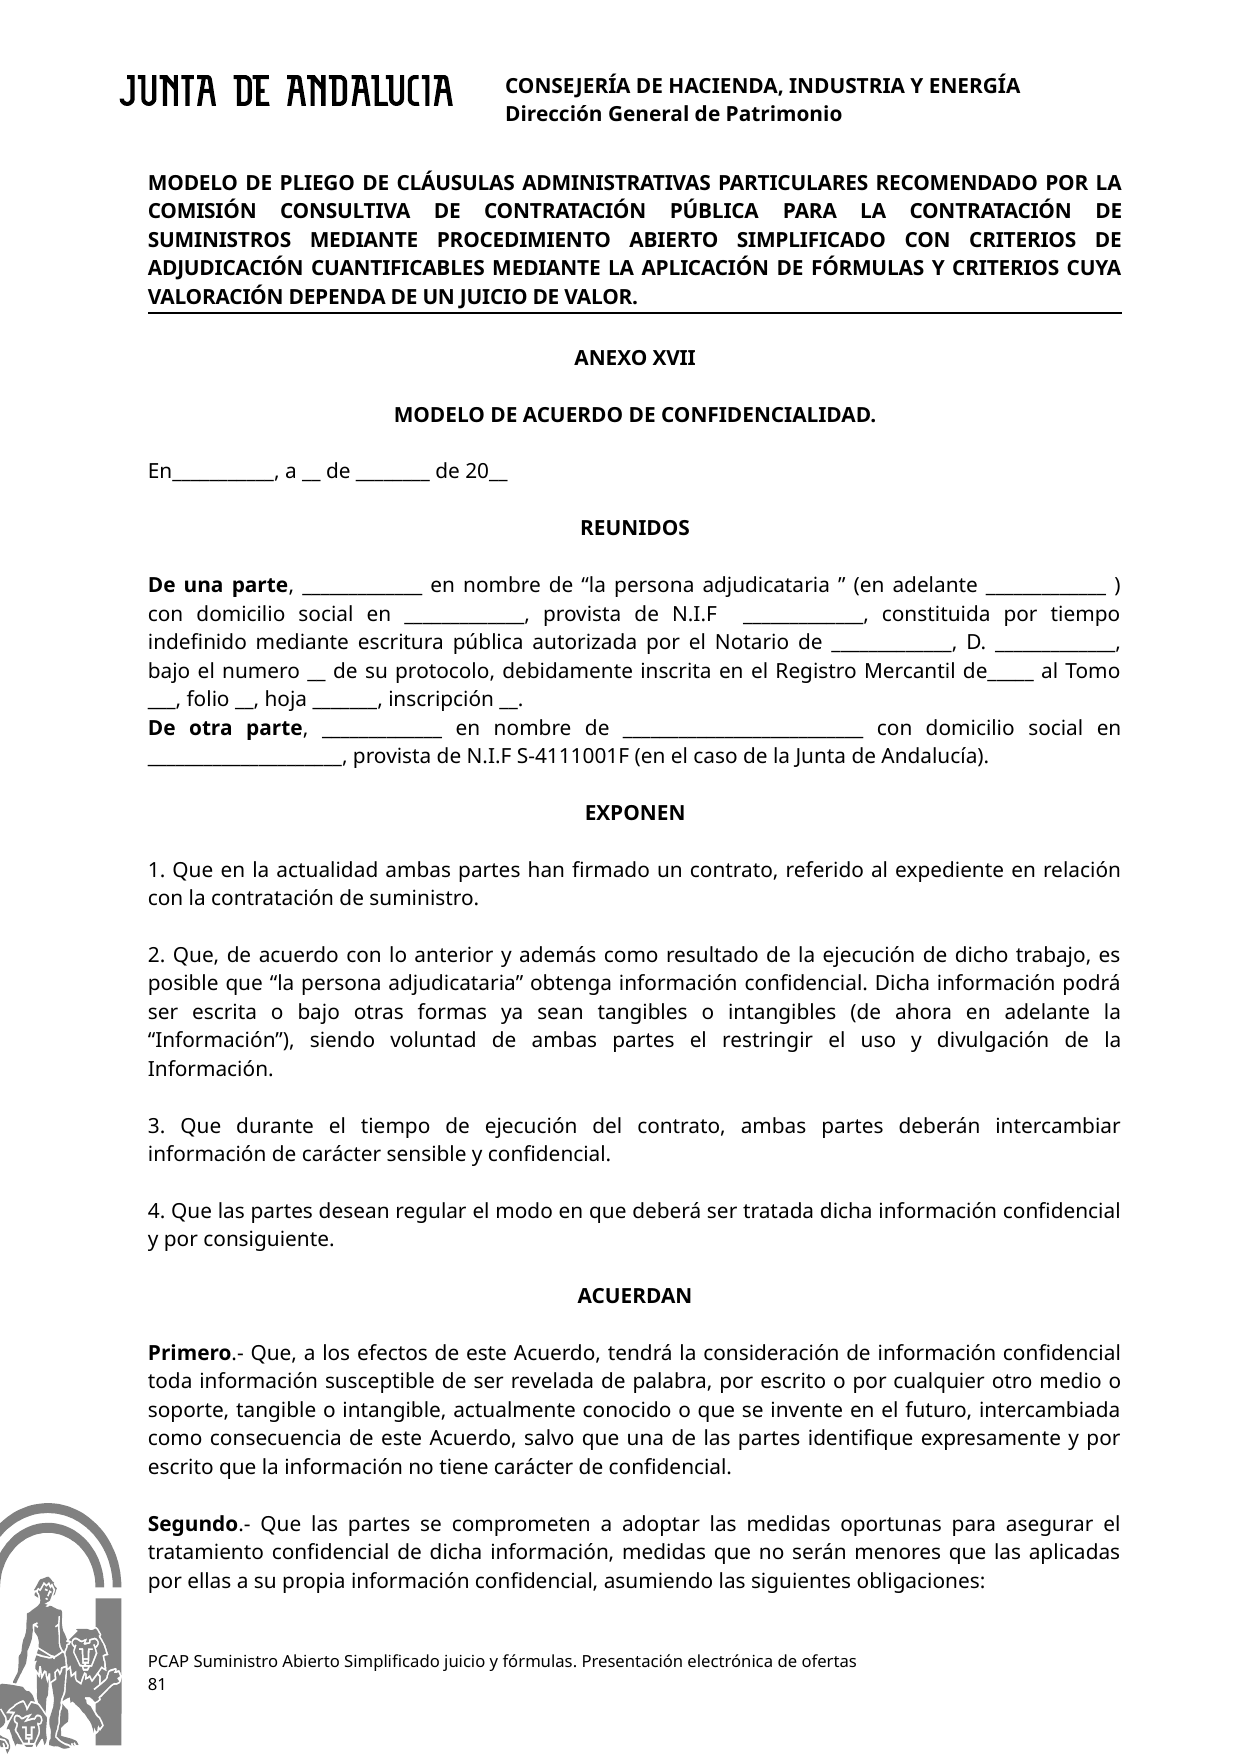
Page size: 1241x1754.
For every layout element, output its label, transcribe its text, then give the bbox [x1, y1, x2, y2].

text MODELO DE ACUERDO DE CONFIDENCIALIDAD. [148, 400, 1122, 428]
text ACUERDAN [148, 1281, 1122, 1310]
text 1. Que en la actualidad ambas partes han firmado un contrato, referido al expediente en relación con la contratación de suministro. [148, 855, 1122, 912]
list MODELO DE PLIEGO DE CLÁUSULAS ADMINISTRATIVAS PARTICULARES RECOMENDADO POR LA COMISIÓN CONSULTIVA DE CONTRATACIÓN PÚBLICA PARA LA CONTRATACIÓN DE SUMINISTROS MEDIANTE PROCEDIMIENTO ABIERTO SIMPLIFICADO CON CRITERIOS DE ADJUDICACIÓN CUANTIFICABLES MEDIANTE LA APLICACIÓN DE FÓRMULAS Y CRITERIOS CUYA VALORACIÓN DEPENDA DE UN JUICIO DE VALOR. [148, 168, 1122, 312]
text En___________, a __ de ________ de 20__ [148, 457, 1122, 485]
text REUNIDOS [148, 513, 1122, 542]
text Segundo.- Que las partes se comprometen a adoptar las medidas oportunas para asegurar el tratamiento confidencial de dicha información, medidas que no serán menores que las aplicadas por ellas a su propia información confidencial, asumiendo las siguientes obligaciones: [148, 1509, 1122, 1594]
text Primero.- Que, a los efectos de este Acuerdo, tendrá la consideración de información confidencial toda información susceptible de ser revelada de palabra, por escrito o por cualquier otro medio o soporte, tangible o intangible, actualmente conocido o que se invente en el futuro, intercambiada como consecuencia de este Acuerdo, salvo que una de las partes identifique expresamente y por escrito que la información no tiene carácter de confidencial. [148, 1338, 1122, 1480]
text ANEXO XVII [148, 343, 1122, 371]
text De una parte, _____________ en nombre de “la persona adjudicataria ” (en adelante _____________ ) con domicilio social en _____________, provista de N.I.F _____________, constituida por tiempo indefinido mediante escritura pública autorizada por el Notario de _____________, D. _____________, bajo el numero __ de su protocolo, debidamente inscrita en el Registro Mercantil de_____ al Tomo ___, folio __, hoja _______, inscripción __. [148, 570, 1122, 713]
text 4. Que las partes desean regular el modo en que deberá ser tratada dicha información confidencial y por consiguiente. [148, 1196, 1122, 1253]
text De otra parte, _____________ en nombre de __________________________ con domicilio social en _____________________, provista de N.I.F S-4111001F (en el caso de la Junta de Andalucía). [148, 713, 1122, 769]
text EXPONEN [148, 798, 1122, 826]
text 2. Que, de acuerdo con lo anterior y además como resultado de la ejecución de dicho trabajo, es posible que “la persona adjudicataria” obtenga información confidencial. Dicha información podrá ser escrita o bajo otras formas ya sean tangibles o intangibles (de ahora en adelante la “Información”), siendo voluntad de ambas partes el restringir el uso y divulgación de la Información. [148, 940, 1122, 1082]
text 3. Que durante el tiempo de ejecución del contrato, ambas partes deberán intercambiar información de carácter sensible y confidencial. [148, 1111, 1122, 1168]
